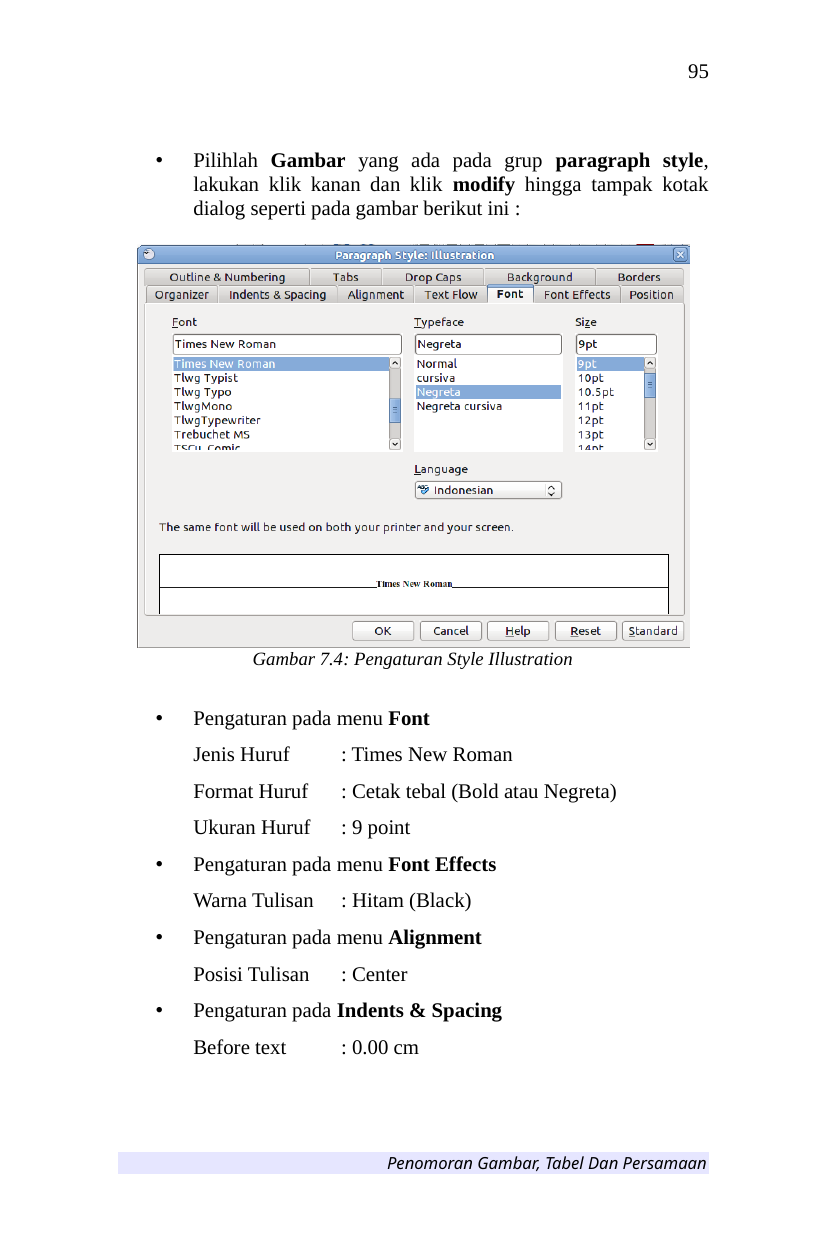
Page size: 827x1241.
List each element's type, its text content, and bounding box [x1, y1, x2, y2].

list Pengaturan pada menu Font Effects [156, 852, 709, 876]
list Gambar 7.4: Pengaturan Style Illustration [137, 648, 690, 669]
picture [137, 244, 690, 648]
list Pengaturan pada menu Alignment [156, 925, 709, 949]
list Pengaturan pada menu Font [156, 706, 709, 729]
list Pengaturan pada Indents & Spacing [156, 998, 709, 1022]
list Pilihlah Gambar yang ada pada grup paragraph style, lakukan klik kanan dan klik modify hingga tampak kotak dialog seperti pada gambar berikut ini : [156, 148, 709, 220]
list Jenis Huruf : Times New Roman [156, 742, 709, 766]
list Format Huruf : Cetak tebal (Bold atau Negreta) [156, 779, 709, 803]
list Posisi Tulisan : Center [156, 961, 709, 986]
list Warna Tulisan : Hitam (Black) [156, 888, 709, 912]
list Before text : 0.00 cm [156, 1034, 709, 1059]
list Ukuran Huruf : 9 point [156, 815, 709, 839]
